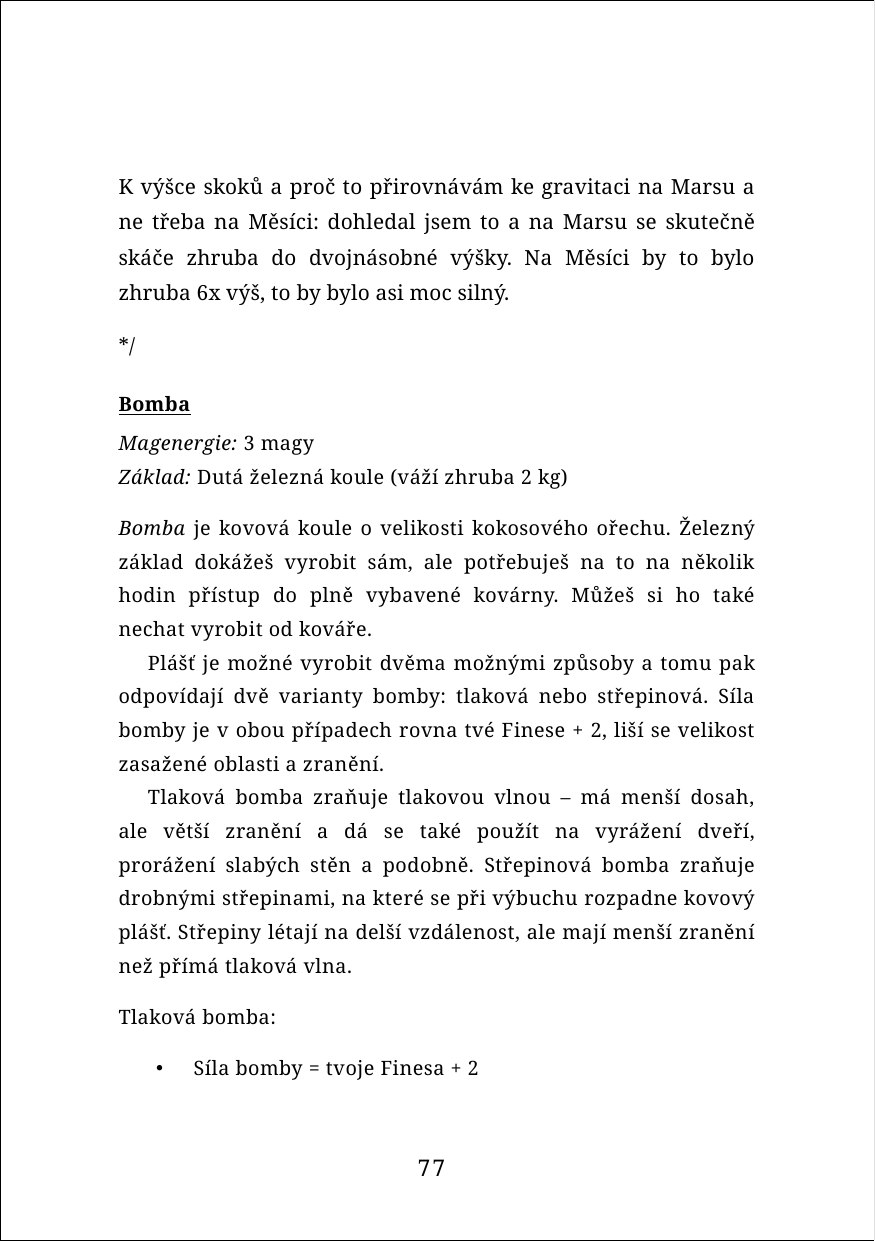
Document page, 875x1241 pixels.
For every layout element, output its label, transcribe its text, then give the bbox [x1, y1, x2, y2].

text */ [118, 332, 756, 360]
text K výšce skoků a proč to přirovnávám ke gravitaci na Marsu a ne třeba na Měsíci: dohledal jsem to a na Marsu se skutečně skáče zhruba do dvojnásobné výšky. Na Měsíci by to bylo zhruba 6x výš, to by bylo asi moc silný. [118, 172, 756, 307]
list Síla bomby = tvoje Finesa + 2 [156, 1054, 756, 1082]
text Bomba je kovová koule o velikosti kokosového ořechu. Železný základ dokážeš vyrobit sám, ale potřebuješ na to na několik hodin přístup do plně vybavené kovárny. Můžeš si ho také nechat vyrobit od kováře. Plášť je možné vyrobit dvěma možnými způsoby a tomu pak odpovídají dvě varianty bomby: tlaková nebo střepinová. Síla bomby je v obou případech rovna tvé Finese + 2, liší se velikost zasažené oblasti a zranění. Tlaková bomba zraňuje tlakovou vlnou – má menší dosah, ale větší zranění a dá se také použít na vyrážení dveří, prorážení slabých stěn a podobně. Střepinová bomba zraňuje drobnými střepinami, na které se při výbuchu rozpadne kovový plášť. Střepiny létají na delší vzdálenost, ale mají menší zranění než přímá tlaková vlna. [118, 514, 756, 979]
text Magenergie: 3 magy Základ: Dutá železná koule (váží zhruba 2 kg) [118, 429, 756, 490]
text Tlaková bomba: [118, 1003, 756, 1030]
subtitle Bomba [118, 391, 756, 418]
